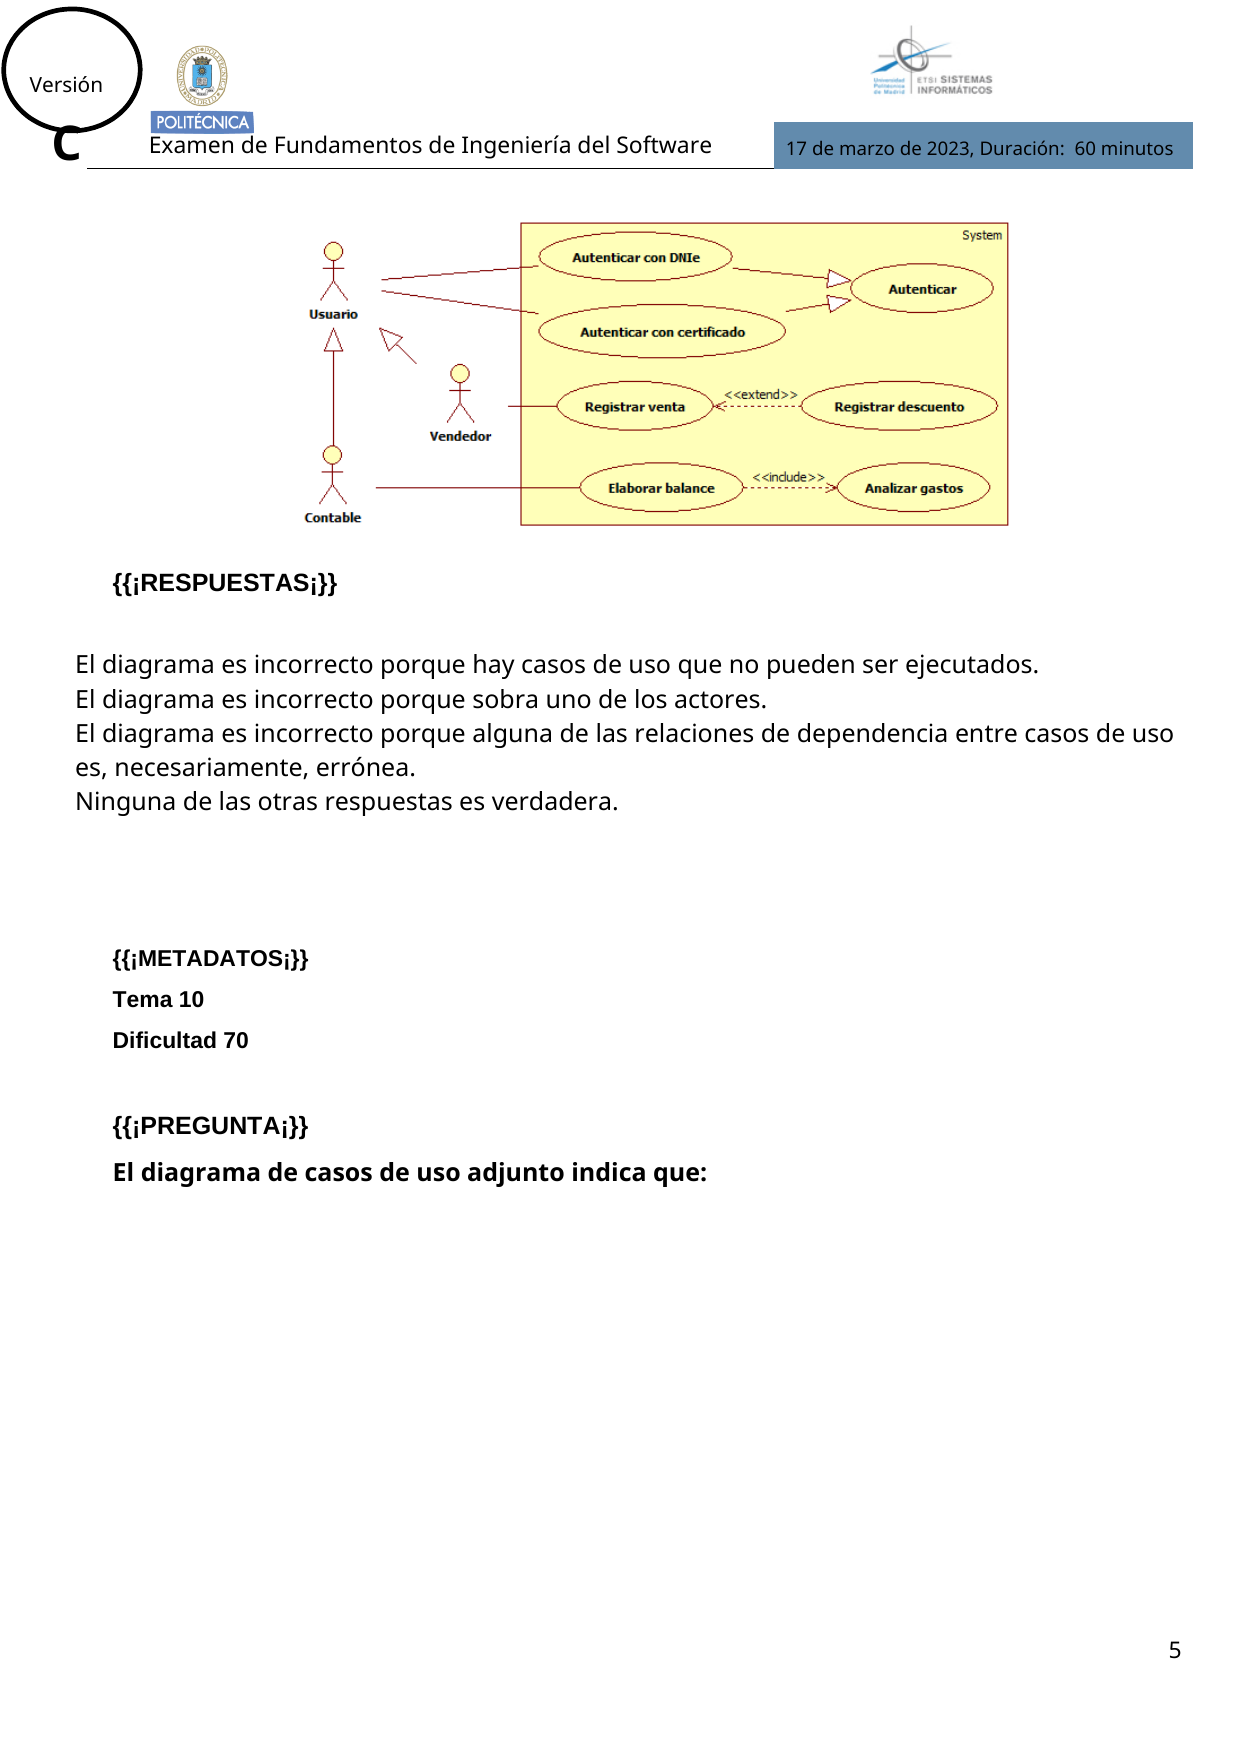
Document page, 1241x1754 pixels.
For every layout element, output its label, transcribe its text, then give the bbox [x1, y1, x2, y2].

text Ninguna de las otras respuestas es verdadera. [75, 783, 1181, 817]
text {{¡RESPUESTAS¡}} [112, 568, 1181, 596]
text Tema 10 [112, 986, 1181, 1012]
text El diagrama es incorrecto porque hay casos de uso que no pueden ser ejecutados. [75, 647, 1181, 681]
text El diagrama es incorrecto porque alguna de las relaciones de dependencia entre casos de uso es, necesariamente, errónea. [75, 715, 1181, 783]
text {{¡PREGUNTA¡}} [112, 1111, 1181, 1140]
text {{¡METADATOS¡}} [112, 945, 1181, 971]
text El diagrama de casos de uso adjunto indica que: [112, 1154, 1181, 1188]
text El diagrama es incorrecto porque sobra uno de los actores. [75, 681, 1181, 715]
text Dificultad 70 [112, 1027, 1181, 1053]
